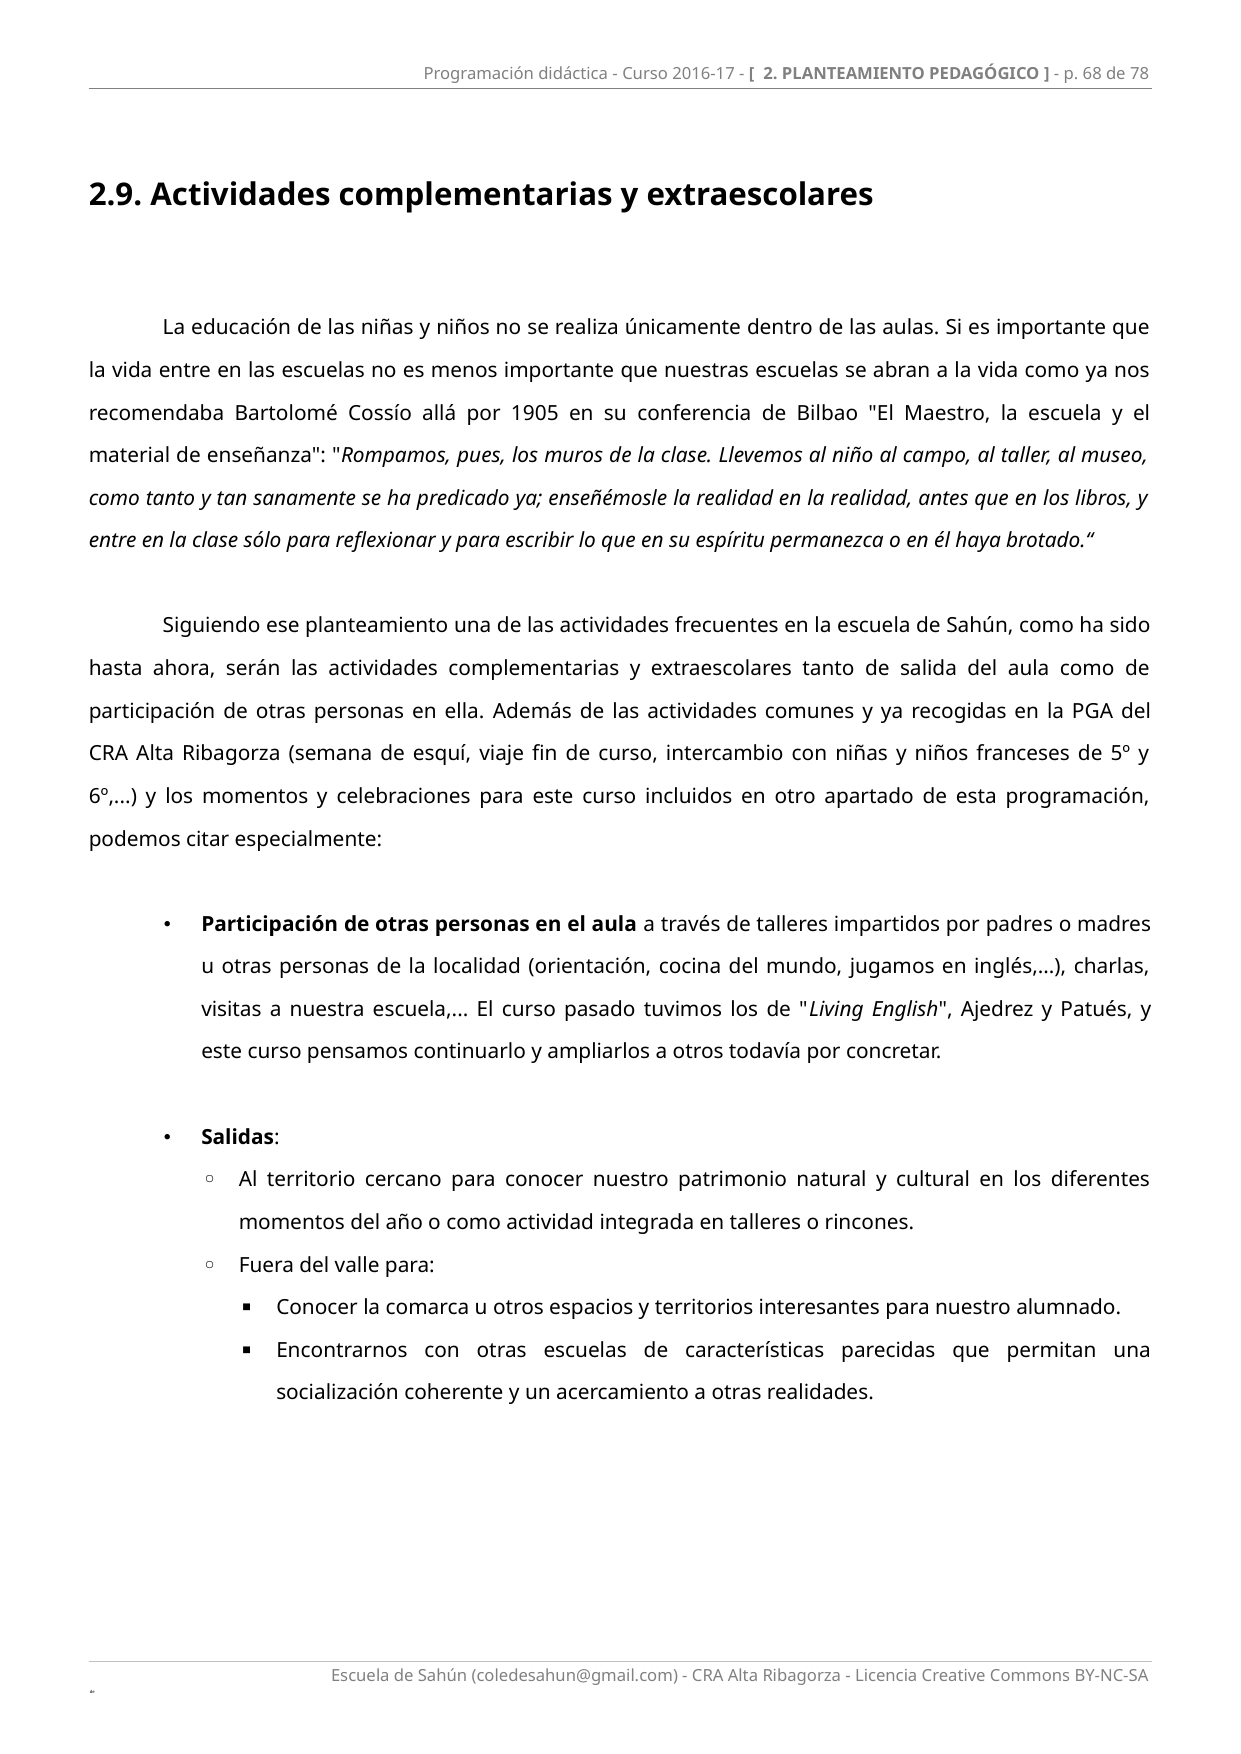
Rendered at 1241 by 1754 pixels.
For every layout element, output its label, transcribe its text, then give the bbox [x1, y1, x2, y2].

list Fuera del valle para: [201, 1250, 1152, 1278]
subtitle 2.9. Actividades complementarias y extraescolares [88, 172, 1152, 215]
list Participación de otras personas en el aula a través de talleres impartidos por padres o madres u otras personas de la localidad (orientación, cocina del mundo, jugamos en inglés,...), charlas, visitas a nuestra escuela,... El curso pasado tuvimos los de "Living English", Ajedrez y Patués, y este curso pensamos continuarlo y ampliarlos a otros todavía por concretar. [163, 909, 1152, 1065]
list Salidas: [163, 1122, 1152, 1150]
text Siguiendo ese planteamiento una de las actividades frecuentes en la escuela de Sahún, como ha sido hasta ahora, serán las actividades complementarias y extraescolares tanto de salida del aula como de participación de otras personas en ella. Además de las actividades comunes y ya recogidas en la PGA del CRA Alta Ribagorza (semana de esquí, viaje fin de curso, intercambio con niñas y niños franceses de 5º y 6º,...) y los momentos y celebraciones para este curso incluidos en otro apartado de esta programación, podemos citar especialmente: [88, 611, 1152, 852]
list Al territorio cercano para conocer nuestro patrimonio natural y cultural en los diferentes momentos del año o como actividad integrada en talleres o rincones. [201, 1164, 1152, 1236]
list Encontrarnos con otras escuelas de características parecidas que permitan una socialización coherente y un acercamiento a otras realidades. [238, 1335, 1152, 1406]
list Conocer la comarca u otros espacios y territorios interesantes para nuestro alumnado. [238, 1292, 1152, 1321]
text La educación de las niñas y niños no se realiza únicamente dentro de las aulas. Si es importante que la vida entre en las escuelas no es menos importante que nuestras escuelas se abran a la vida como ya nos recomendaba Bartolomé Cossío allá por 1905 en su conferencia de Bilbao "El Maestro, la escuela y el material de enseñanza": "Rompamos, pues, los muros de la clase. Llevemos al niño al campo, al taller, al museo, como tanto y tan sanamente se ha predicado ya; enseñémosle la realidad en la realidad, antes que en los libros, y entre en la clase sólo para reflexionar y para escribir lo que en su espíritu permanezca o en él haya brotado.“ [88, 312, 1152, 554]
